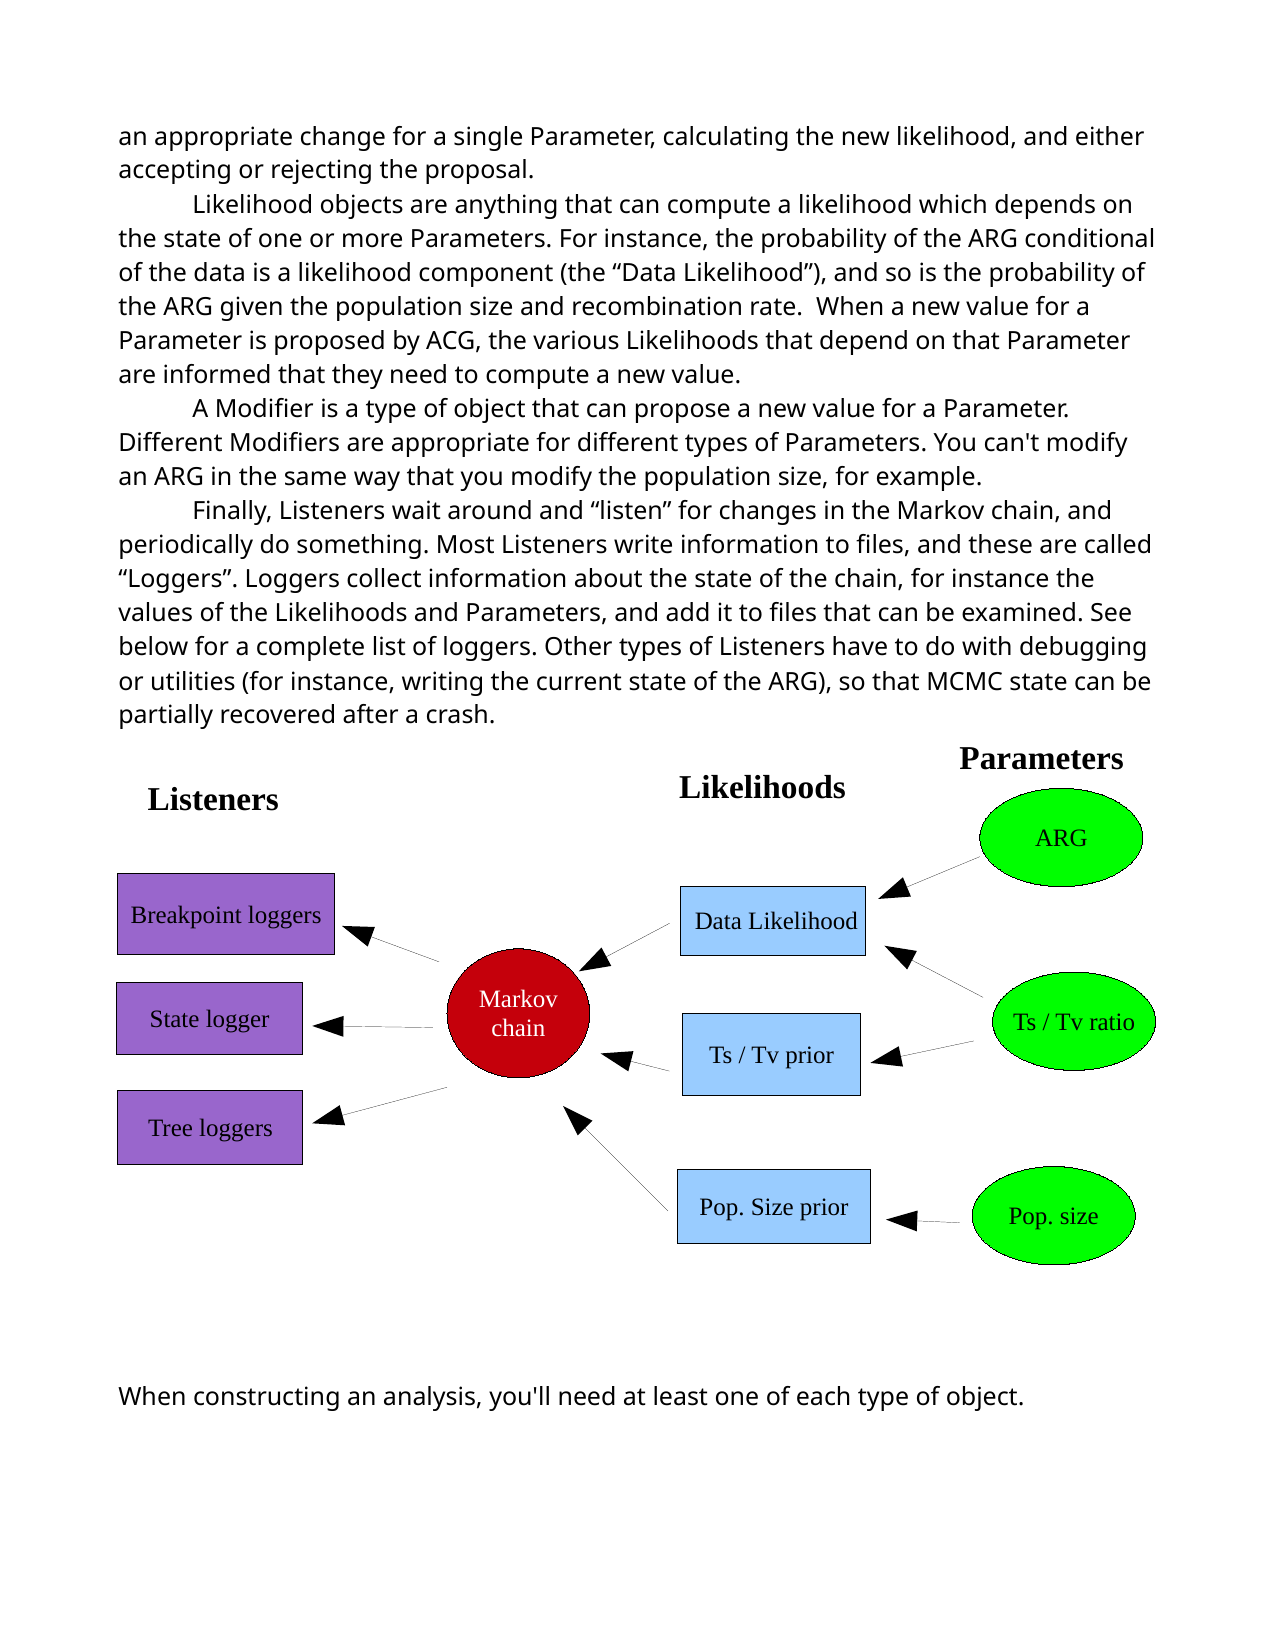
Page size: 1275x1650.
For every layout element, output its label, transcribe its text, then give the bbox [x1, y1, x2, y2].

text an appropriate change for a single Parameter, calculating the new likelihood, and either accepting or rejecting the proposal. [118, 118, 1157, 186]
text Finally, Listeners wait around and “listen” for changes in the Markov chain, and periodically do something. Most Listeners write information to files, and these are called “Loggers”. Loggers collect information about the state of the chain, for instance the values of the Likelihoods and Parameters, and add it to files that can be examined. See below for a complete list of loggers. Other types of Listeners have to do with debugging or utilities (for instance, writing the current state of the ARG), so that MCMC state can be partially recovered after a crash. [118, 493, 1157, 731]
text When constructing an analysis, you'll need at least one of each type of object. [118, 1378, 1157, 1412]
text A Modifier is a type of object that can propose a new value for a Parameter. Different Modifiers are appropriate for different types of Parameters. You can't modify an ARG in the same way that you modify the population size, for example. [118, 391, 1157, 493]
text Likelihood objects are anything that can compute a likelihood which depends on the state of one or more Parameters. For instance, the probability of the ARG conditional of the data is a likelihood component (the “Data Likelihood”), and so is the probability of the ARG given the population size and recombination rate. When a new value for a Parameter is proposed by ACG, the various Likelihoods that depend on that Parameter are informed that they need to compute a new value. [118, 186, 1157, 391]
